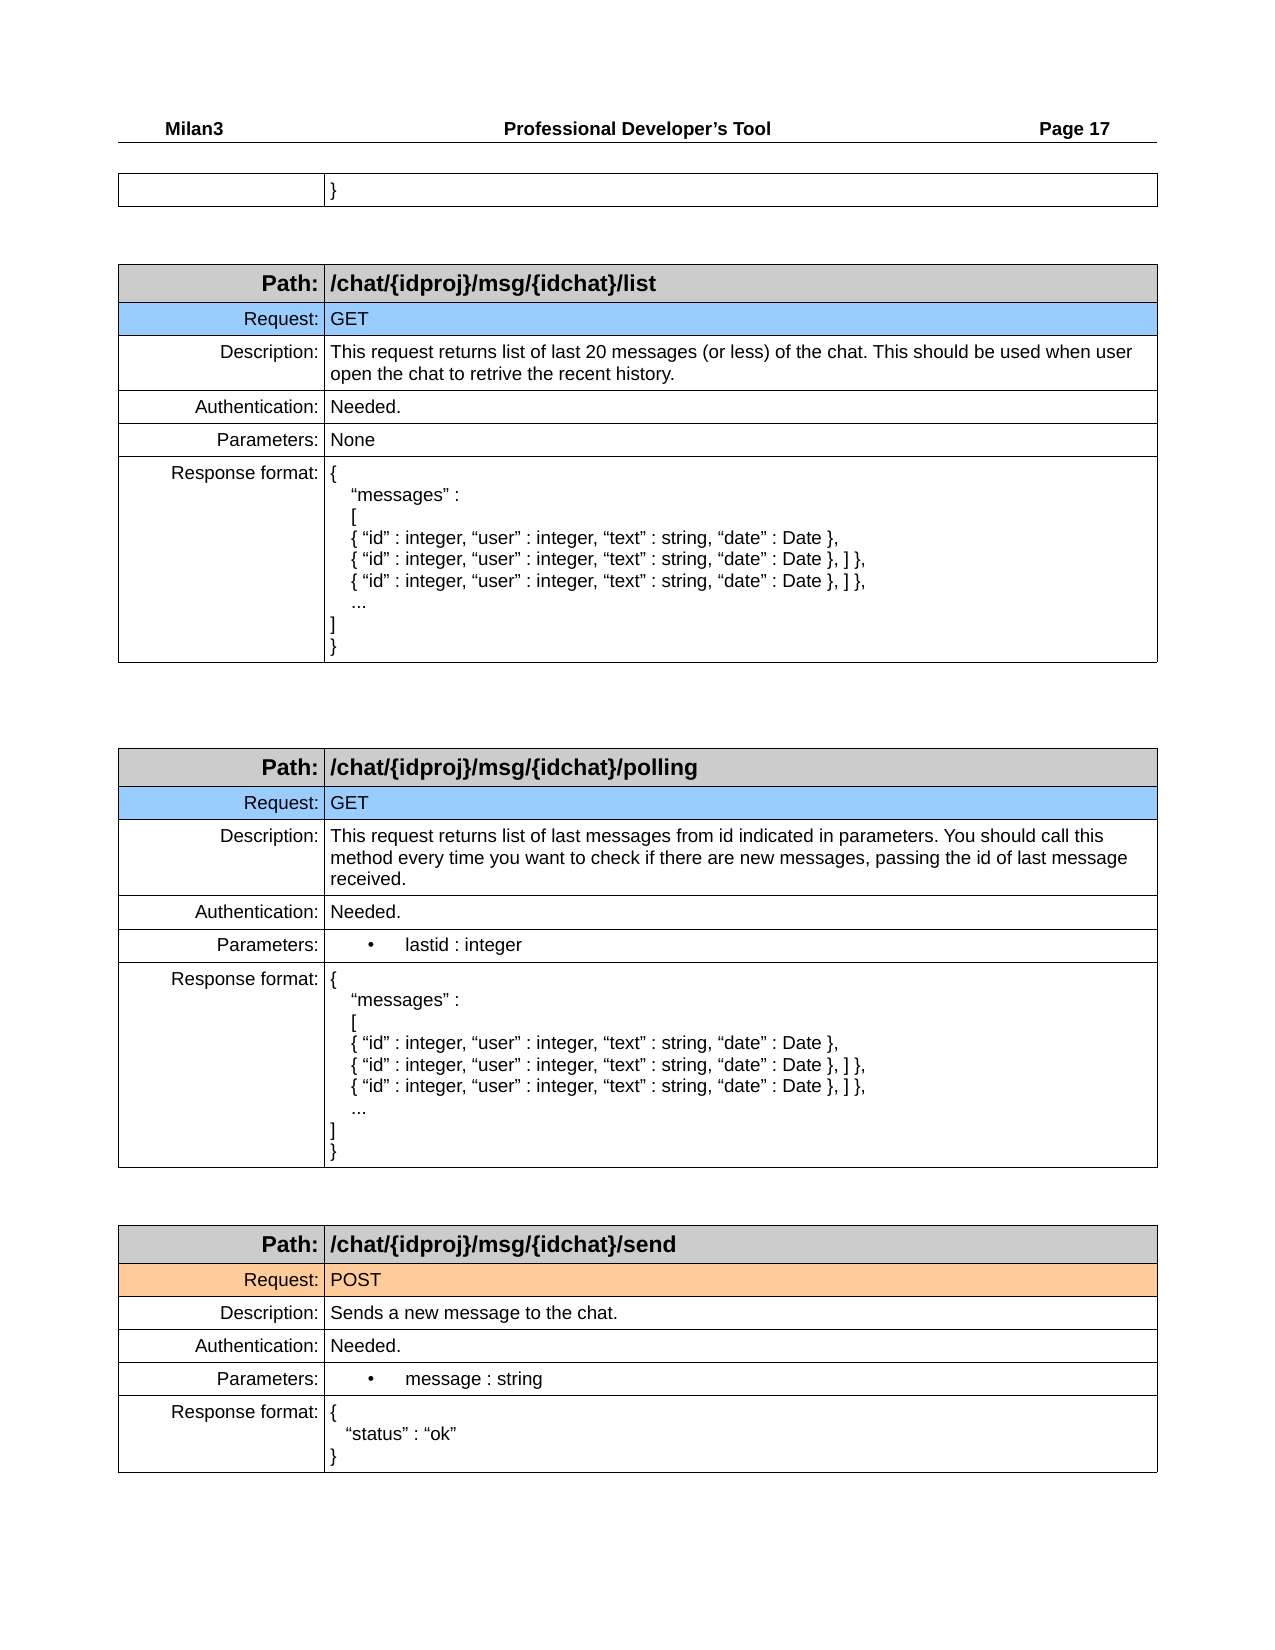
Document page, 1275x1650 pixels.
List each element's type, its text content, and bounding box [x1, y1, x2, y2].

table_cell Needed. [325, 896, 1157, 928]
table_cell Parameters: [119, 930, 324, 962]
table_cell } [325, 174, 1157, 206]
table_cell Needed. [325, 1330, 1157, 1362]
table_cell [119, 174, 324, 206]
table_cell message : string [325, 1363, 1157, 1395]
table_cell lastid : integer [325, 930, 1157, 962]
table_cell Needed. [325, 391, 1157, 423]
table_cell Description: [119, 1297, 324, 1329]
table_cell Request: [119, 1264, 324, 1296]
table_cell POST [325, 1264, 1157, 1296]
table_header Path: [119, 749, 324, 786]
table_header /chat/{idproj}/msg/{idchat}/send [325, 1226, 1157, 1263]
table_cell Description: [119, 336, 324, 390]
table_cell { “status” : “ok” } [325, 1396, 1157, 1472]
table_cell Response format: [119, 457, 324, 662]
table_cell Request: [119, 787, 324, 819]
table_cell Response format: [119, 1396, 324, 1472]
table_cell Authentication: [119, 391, 324, 423]
table_cell Parameters: [119, 424, 324, 456]
table_cell This request returns list of last messages from id indicated in parameters. You should call this method every time you want to check if there are new messages, passing the id of last message received. [325, 820, 1157, 895]
table_cell { “messages” : [ { “id” : integer, “user” : integer, “text” : string, “date” : Date }, { “id” : integer, “user” : integer, “text” : string, “date” : Date }, ] }, { “id” : integer, “user” : integer, “text” : string, “date” : Date }, ] }, ... ] } [325, 963, 1157, 1167]
table_cell Authentication: [119, 896, 324, 928]
table_header /chat/{idproj}/msg/{idchat}/list [325, 265, 1157, 302]
table_cell { “messages” : [ { “id” : integer, “user” : integer, “text” : string, “date” : Date }, { “id” : integer, “user” : integer, “text” : string, “date” : Date }, ] }, { “id” : integer, “user” : integer, “text” : string, “date” : Date }, ] }, ... ] } [325, 457, 1157, 662]
table_cell Parameters: [119, 1363, 324, 1395]
table_header /chat/{idproj}/msg/{idchat}/polling [325, 749, 1157, 786]
table_cell Request: [119, 303, 324, 335]
table_cell None [325, 424, 1157, 456]
table_cell This request returns list of last 20 messages (or less) of the chat. This should be used when user open the chat to retrive the recent history. [325, 336, 1157, 390]
table_cell Description: [119, 820, 324, 895]
table_cell GET [325, 303, 1157, 335]
table_cell GET [325, 787, 1157, 819]
table_cell Authentication: [119, 1330, 324, 1362]
table_cell Sends a new message to the chat. [325, 1297, 1157, 1329]
table_cell Response format: [119, 963, 324, 1167]
table_header Path: [119, 1226, 324, 1263]
table_header Path: [119, 265, 324, 302]
